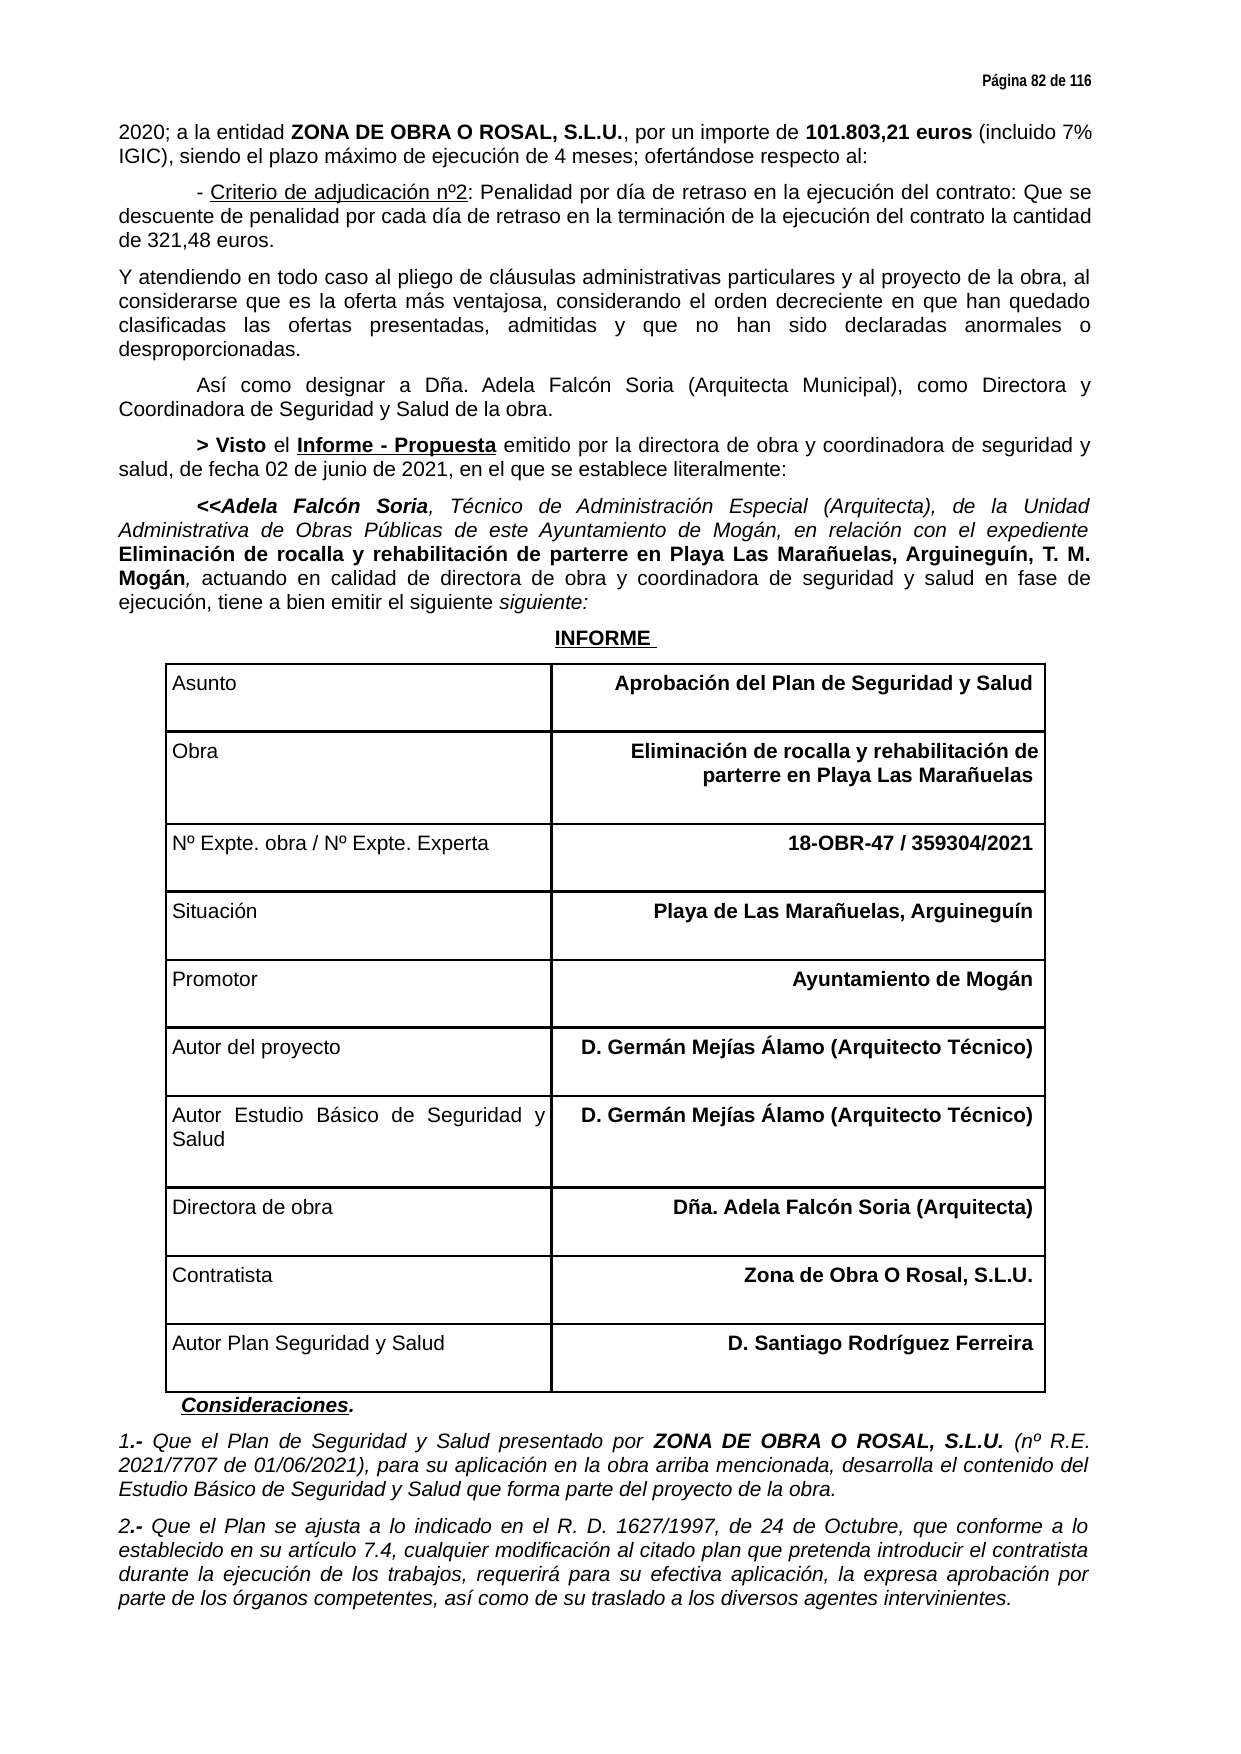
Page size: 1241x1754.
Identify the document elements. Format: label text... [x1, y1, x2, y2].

table_cell Playa de Las Marañuelas, Arguineguín [553, 893, 1044, 958]
table_header Aprobación del Plan de Seguridad y Salud [553, 665, 1044, 730]
text <<Adela Falcón Soria, Técnico de Administración Especial (Arquitecta), de la Unidad Administrativa de Obras Públicas de este Ayuntamiento de Mogán, en relación con el expediente Eliminación de rocalla y rehabilitación de parterre en Playa Las Marañuelas, Arguineguín, T. M. Mogán, actuando en calidad de directora de obra y coordinadora de seguridad y salud en fase de ejecución, tiene a bien emitir el siguiente siguiente: [118, 494, 1092, 613]
table_cell D. Germán Mejías Álamo (Arquitecto Técnico) [553, 1097, 1044, 1186]
text 2.- Que el Plan se ajusta a lo indicado en el R. D. 1627/1997, de 24 de Octubre, que conforme a lo establecido en su artículo 7.4, cualquier modificación al citado plan que pretenda introducir el contratista durante la ejecución de los trabajos, requerirá para su efectiva aplicación, la expresa aprobación por parte de los órganos competentes, así como de su traslado a los diversos agentes intervinientes. [118, 1513, 1092, 1609]
text Y atendiendo en todo caso al pliego de cláusulas administrativas particulares y al proyecto de la obra, al considerarse que es la oferta más ventajosa, considerando el orden decreciente en que han quedado clasificadas las ofertas presentadas, admitidas y que no han sido declaradas anormales o desproporcionadas. [118, 264, 1092, 360]
table_cell Autor del proyecto [167, 1029, 550, 1094]
text Consideraciones. [181, 1393, 1092, 1417]
table_cell Situación [167, 893, 550, 958]
table_cell Obra [167, 733, 550, 822]
text INFORME [118, 626, 1092, 650]
table_cell Contratista [167, 1257, 550, 1322]
table_cell Dña. Adela Falcón Soria (Arquitecta) [553, 1189, 1044, 1254]
text Así como designar a Dña. Adela Falcón Soria (Arquitecta Municipal), como Directora y Coordinadora de Seguridad y Salud de la obra. [118, 373, 1092, 421]
table_cell Autor Estudio Básico de Seguridad y Salud [167, 1097, 550, 1186]
table_cell Eliminación de rocalla y rehabilitación de parterre en Playa Las Marañuelas [553, 733, 1044, 822]
table_cell Autor Plan Seguridad y Salud [167, 1325, 550, 1391]
table_cell Zona de Obra O Rosal, S.L.U. [553, 1257, 1044, 1322]
table_cell Directora de obra [167, 1189, 550, 1254]
table_cell Promotor [167, 961, 550, 1026]
text > Visto el Informe - Propuesta emitido por la directora de obra y coordinadora de seguridad y salud, de fecha 02 de junio de 2021, en el que se establece literalmente: [118, 433, 1092, 481]
table_cell D. Santiago Rodríguez Ferreira [553, 1325, 1044, 1391]
text 1.- Que el Plan de Seguridad y Salud presentado por ZONA DE OBRA O ROSAL, S.L.U. (nº R.E. 2021/7707 de 01/06/2021), para su aplicación en la obra arriba mencionada, desarrolla el contenido del Estudio Básico de Seguridad y Salud que forma parte del proyecto de la obra. [118, 1429, 1092, 1501]
text - Criterio de adjudicación nº2: Penalidad por día de retraso en la ejecución del contrato: Que se descuente de penalidad por cada día de retraso en la terminación de la ejecución del contrato la cantidad de 321,48 euros. [118, 180, 1092, 252]
text 2020; a la entidad ZONA DE OBRA O ROSAL, S.L.U., por un importe de 101.803,21 euros (incluido 7% IGIC), siendo el plazo máximo de ejecución de 4 meses; ofertándose respecto al: [118, 120, 1092, 168]
table_cell Ayuntamiento de Mogán [553, 961, 1044, 1026]
table_cell 18-OBR-47 / 359304/2021 [553, 825, 1044, 890]
table_cell Nº Expte. obra / Nº Expte. Experta [167, 825, 550, 890]
table_cell D. Germán Mejías Álamo (Arquitecto Técnico) [553, 1029, 1044, 1094]
table_header Asunto [167, 665, 550, 730]
